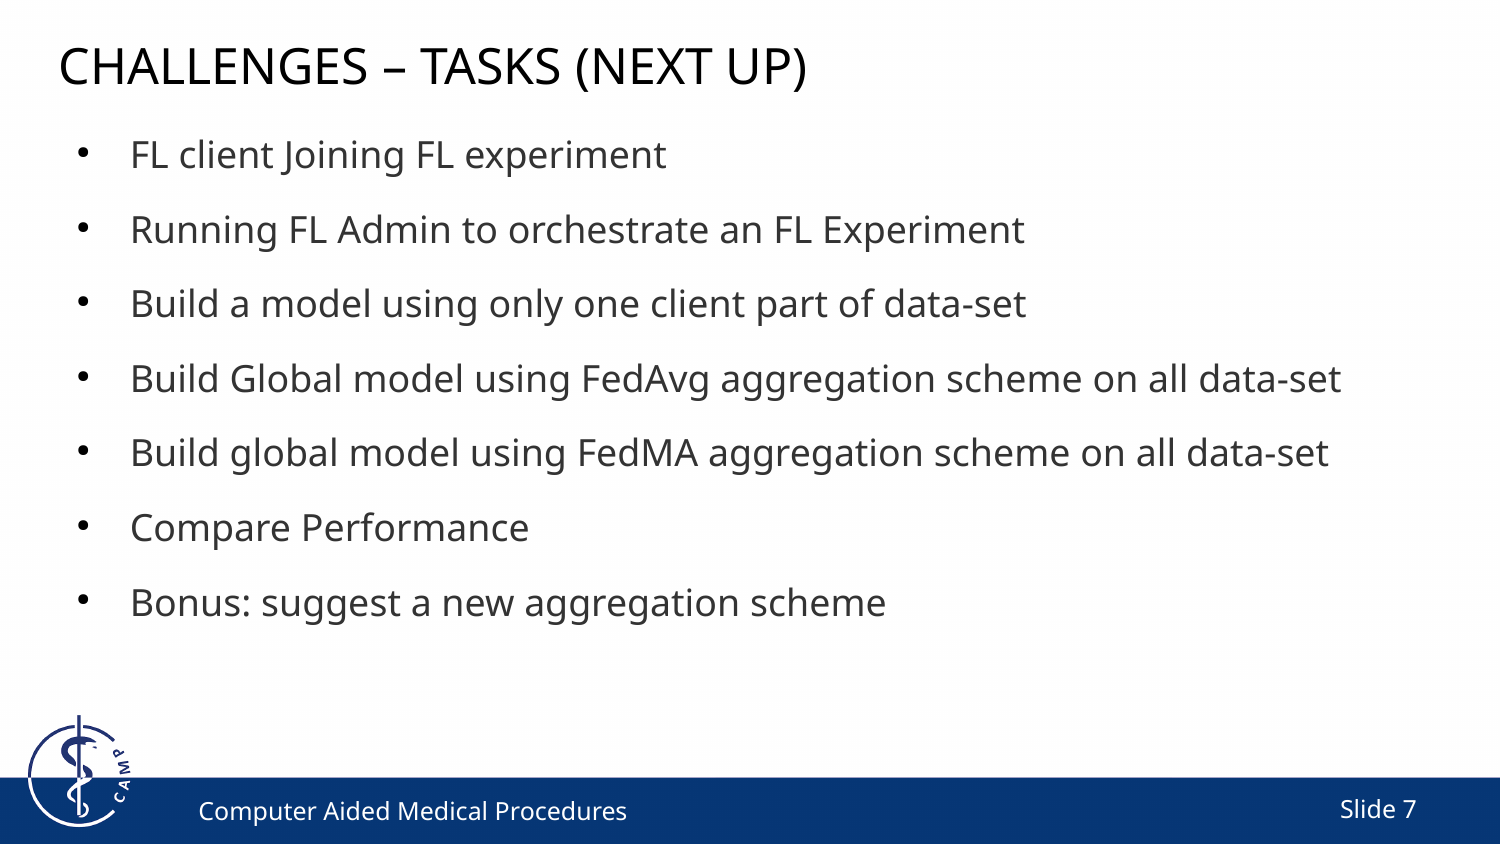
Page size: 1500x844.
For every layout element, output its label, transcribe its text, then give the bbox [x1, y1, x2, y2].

picture [0, 0, 1500, 844]
title CHALLENGES – TASKS (NEXT UP) [58, 28, 1438, 104]
text_box Computer Aided Medical Procedures [183, 778, 800, 844]
text_box Slide <number> [1325, 778, 1500, 844]
list FL client Joining FL experiment Running FL Admin to orchestrate an FL Experiment Build a model using only one client part of data-set Build Global model using FedAvg aggregation scheme on all data-set Build global model using FedMA aggregation scheme on all data-set Compare Performance Bonus: suggest a new aggregation scheme [58, 131, 1441, 760]
